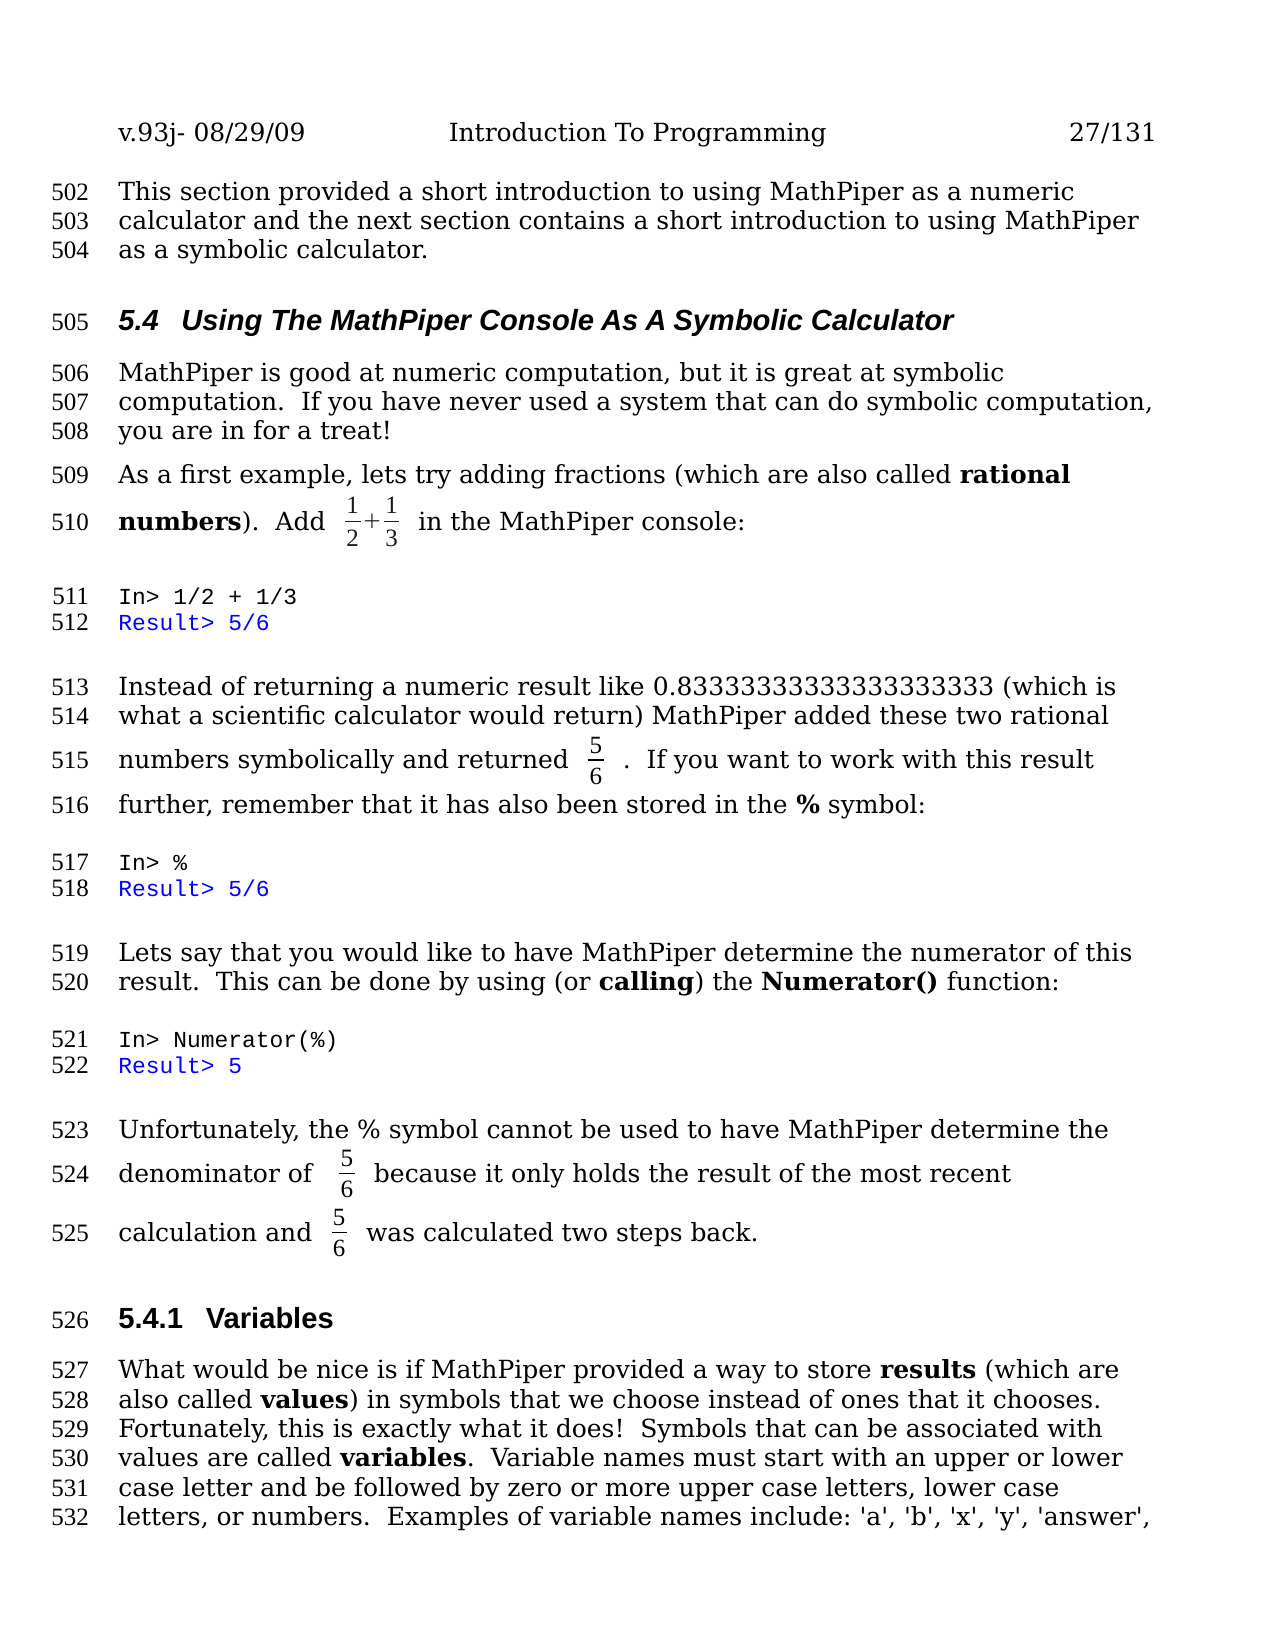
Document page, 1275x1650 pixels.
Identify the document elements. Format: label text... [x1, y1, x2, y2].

text Unfortunately, the % symbol cannot be used to have MathPiper determine the denominator of because it only holds the result of the most recent calculation andwas calculated two steps back. [118, 1115, 1157, 1262]
subtitle Variables [118, 1301, 1157, 1334]
text This section provided a short introduction to using MathPiper as a numeric calculator and the next section contains a short introduction to using MathPiper as a symbolic calculator. [118, 177, 1157, 264]
text Instead of returning a numeric result like 0.83333333333333333333 (which is what a scientific calculator would return) MathPiper added these two rational numbers symbolically and returned. If you want to work with this result further, remember that it has also been stored in the % symbol: [118, 672, 1157, 819]
text In> 1/2 + 1/3 [118, 586, 1157, 612]
text Result> 5/6 [118, 877, 1157, 903]
text Result> 5 [118, 1054, 1157, 1080]
text Lets say that you would like to have MathPiper determine the numerator of this result. This can be done by using (or calling) the Numerator() function: [118, 938, 1157, 996]
text What would be nice is if MathPiper provided a way to store results (which are also called values) in symbols that we choose instead of ones that it chooses. Fortunately, this is exactly what it does! Symbols that can be associated with values are called variables. Variable names must start with an upper or lower case letter and be followed by zero or more upper case letters, lower case letters, or numbers. Examples of variable names include: 'a', 'b', 'x', 'y', 'answer', [118, 1355, 1157, 1531]
text Result> 5/6 [118, 612, 1157, 637]
subtitle Using The MathPiper Console As A Symbolic Calculator [118, 303, 1157, 337]
text MathPiper is good at numeric computation, but it is great at symbolic computation. If you have never used a system that can do symbolic computation, you are in for a treat! [118, 358, 1157, 445]
text In> Numerator(%) [118, 1028, 1157, 1054]
text As a first example, lets try adding fractions (which are also called rational numbers). Addin the MathPiper console: [118, 460, 1157, 554]
text In> % [118, 851, 1157, 877]
